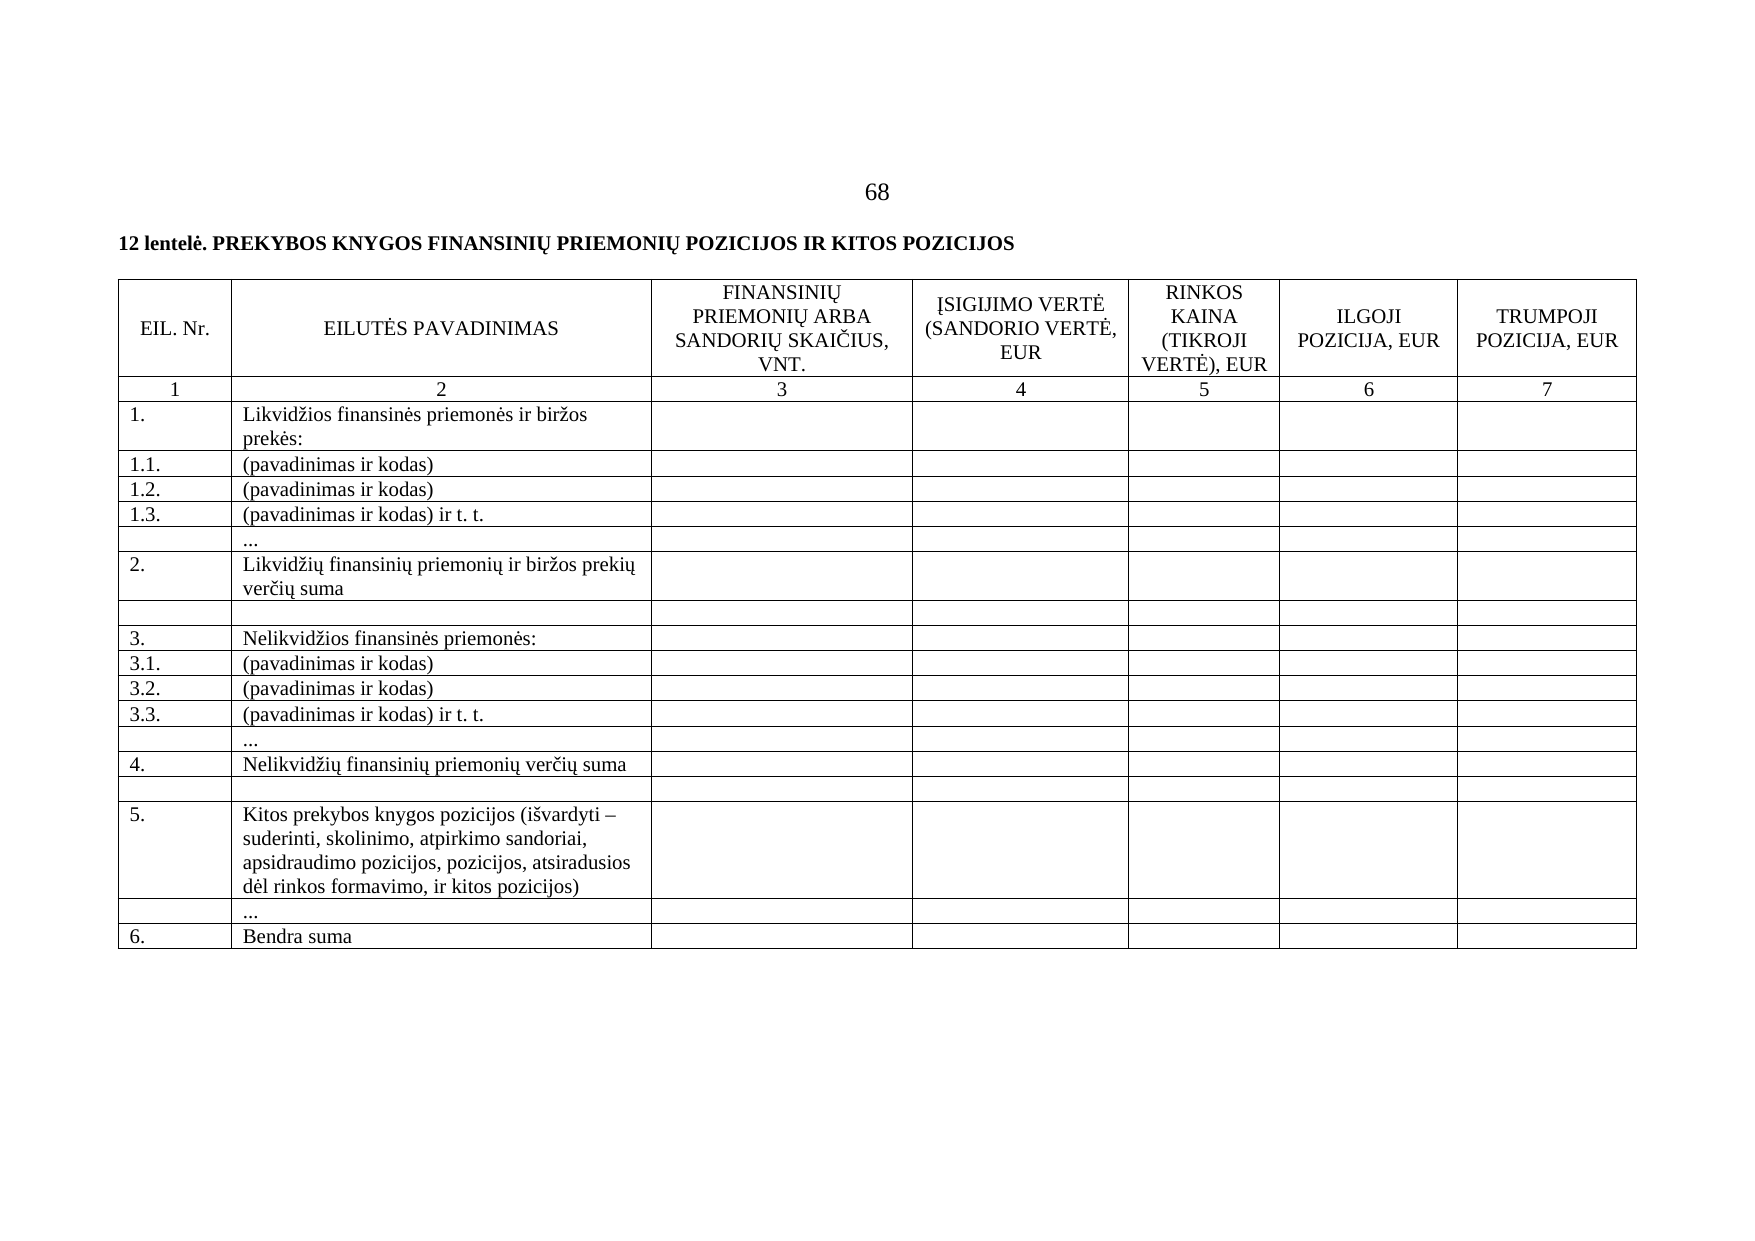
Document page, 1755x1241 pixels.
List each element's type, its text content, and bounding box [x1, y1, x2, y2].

table_cell [1280, 527, 1457, 551]
table_cell [652, 752, 912, 776]
table_cell [232, 777, 651, 801]
table_cell (pavadinimas ir kodas) [232, 451, 651, 476]
table_cell [652, 601, 912, 625]
table_cell [1280, 676, 1457, 700]
table_cell [1458, 752, 1636, 776]
table_cell [1129, 402, 1279, 450]
table_cell [913, 601, 1128, 625]
table_cell [652, 701, 912, 726]
table_cell [1280, 924, 1457, 948]
table_cell 1 [119, 377, 231, 401]
table_cell 5 [1129, 377, 1279, 401]
table_cell [652, 402, 912, 450]
table_cell [1280, 552, 1457, 600]
table_cell Nelikvidžių finansinių priemonių verčių suma [232, 752, 651, 776]
table_cell [119, 899, 231, 923]
table_cell 1. [119, 402, 231, 450]
table_cell [1458, 802, 1636, 898]
table_cell [1280, 402, 1457, 450]
table_cell [1129, 924, 1279, 948]
table_cell (pavadinimas ir kodas) [232, 477, 651, 501]
table_cell [1458, 777, 1636, 801]
table_cell [1129, 676, 1279, 700]
table_cell [652, 552, 912, 600]
table_cell 3 [652, 377, 912, 401]
table_cell [1458, 601, 1636, 625]
table_cell [913, 752, 1128, 776]
table_cell [913, 451, 1128, 476]
table_cell [652, 626, 912, 650]
table_cell 6. [119, 924, 231, 948]
table_cell Bendra suma [232, 924, 651, 948]
table_cell 2 [232, 377, 651, 401]
table_cell [1129, 651, 1279, 675]
table_cell [913, 676, 1128, 700]
table_cell [119, 727, 231, 751]
table_cell (pavadinimas ir kodas) [232, 676, 651, 700]
table_cell [1458, 402, 1636, 450]
table_cell [652, 502, 912, 526]
table_cell [652, 899, 912, 923]
table_cell [1129, 802, 1279, 898]
text 12 lentelė. PREKYBOS KNYGOS FINANSINIŲ PRIEMONIŲ POZICIJOS IR KITOS POZICIJOS [118, 231, 1636, 255]
table_cell 2. [119, 552, 231, 600]
table_cell [1280, 601, 1457, 625]
table_cell 3.2. [119, 676, 231, 700]
table_cell [913, 552, 1128, 600]
table_cell [1280, 451, 1457, 476]
table_cell [913, 802, 1128, 898]
table_cell [652, 477, 912, 501]
table_header RINKOS KAINA (TIKROJI VERTĖ), EUR [1129, 280, 1279, 376]
table_cell [1129, 727, 1279, 751]
table_cell [1280, 752, 1457, 776]
table_cell [1129, 899, 1279, 923]
table_cell ... [232, 527, 651, 551]
table_cell (pavadinimas ir kodas) [232, 651, 651, 675]
table_cell [913, 899, 1128, 923]
table_cell [1280, 651, 1457, 675]
table_cell 1.1. [119, 451, 231, 476]
table_cell 7 [1458, 377, 1636, 401]
table_cell [1458, 552, 1636, 600]
table_cell [913, 924, 1128, 948]
table_cell [652, 651, 912, 675]
table_cell [232, 601, 651, 625]
table_cell [1458, 477, 1636, 501]
table_cell 6 [1280, 377, 1457, 401]
table_header TRUMPOJI POZICIJA, EUR [1458, 280, 1636, 376]
table_cell [1280, 727, 1457, 751]
table_cell [1458, 899, 1636, 923]
table_cell [652, 924, 912, 948]
table_cell [1458, 451, 1636, 476]
table_cell ... [232, 727, 651, 751]
table_cell 1.3. [119, 502, 231, 526]
table_cell [1129, 777, 1279, 801]
table_cell [1129, 451, 1279, 476]
table_cell Kitos prekybos knygos pozicijos (išvardyti – suderinti, skolinimo, atpirkimo sandoriai, apsidraudimo pozicijos, pozicijos, atsiradusios dėl rinkos formavimo, ir kitos pozicijos) [232, 802, 651, 898]
table_cell [1458, 701, 1636, 726]
table_cell [913, 727, 1128, 751]
table_cell [652, 676, 912, 700]
table_cell [913, 527, 1128, 551]
table_cell ... [232, 899, 651, 923]
table_cell [913, 477, 1128, 501]
table_cell [1129, 626, 1279, 650]
table_header ILGOJI POZICIJA, EUR [1280, 280, 1457, 376]
table_cell 4 [913, 377, 1128, 401]
table_cell [1458, 527, 1636, 551]
table_cell [913, 651, 1128, 675]
table_cell (pavadinimas ir kodas) ir t. t. [232, 502, 651, 526]
table_cell [652, 802, 912, 898]
table_cell [652, 727, 912, 751]
table_cell [652, 777, 912, 801]
table_cell (pavadinimas ir kodas) ir t. t. [232, 701, 651, 726]
table_cell [119, 601, 231, 625]
table_cell [1280, 802, 1457, 898]
table_cell [1129, 477, 1279, 501]
table_cell [1129, 601, 1279, 625]
table_cell 5. [119, 802, 231, 898]
table_cell [913, 626, 1128, 650]
table_cell [1280, 626, 1457, 650]
table_cell 3. [119, 626, 231, 650]
table_cell 3.1. [119, 651, 231, 675]
table_cell Likvidžios finansinės priemonės ir biržos prekės: [232, 402, 651, 450]
table_cell [913, 701, 1128, 726]
table_cell [913, 502, 1128, 526]
table_cell [1458, 676, 1636, 700]
table_header ĮSIGIJIMO VERTĖ (SANDORIO VERTĖ, EUR [913, 280, 1128, 376]
table_cell [1280, 477, 1457, 501]
table_cell [913, 402, 1128, 450]
table_header EILUTĖS PAVADINIMAS [232, 280, 651, 376]
table_cell [913, 777, 1128, 801]
table_cell [1129, 752, 1279, 776]
table_cell [119, 527, 231, 551]
table_cell Likvidžių finansinių priemonių ir biržos prekių verčių suma [232, 552, 651, 600]
table_cell [1458, 626, 1636, 650]
table_cell [652, 527, 912, 551]
table_cell [1458, 727, 1636, 751]
table_cell [119, 777, 231, 801]
table_cell [1280, 701, 1457, 726]
table_cell [1129, 701, 1279, 726]
table_cell Nelikvidžios finansinės priemonės: [232, 626, 651, 650]
table_cell [1280, 899, 1457, 923]
table_cell [1458, 924, 1636, 948]
table_cell [1129, 502, 1279, 526]
table_cell [1129, 527, 1279, 551]
table_cell 3.3. [119, 701, 231, 726]
table_cell [1458, 502, 1636, 526]
table_cell 4. [119, 752, 231, 776]
table_cell [1280, 777, 1457, 801]
table_cell 1.2. [119, 477, 231, 501]
table_header EIL. Nr. [119, 280, 231, 376]
table_cell [1129, 552, 1279, 600]
table_cell [1458, 651, 1636, 675]
table_cell [1280, 502, 1457, 526]
table_header FINANSINIŲ PRIEMONIŲ ARBA SANDORIŲ SKAIČIUS, VNT. [652, 280, 912, 376]
table_cell [652, 451, 912, 476]
